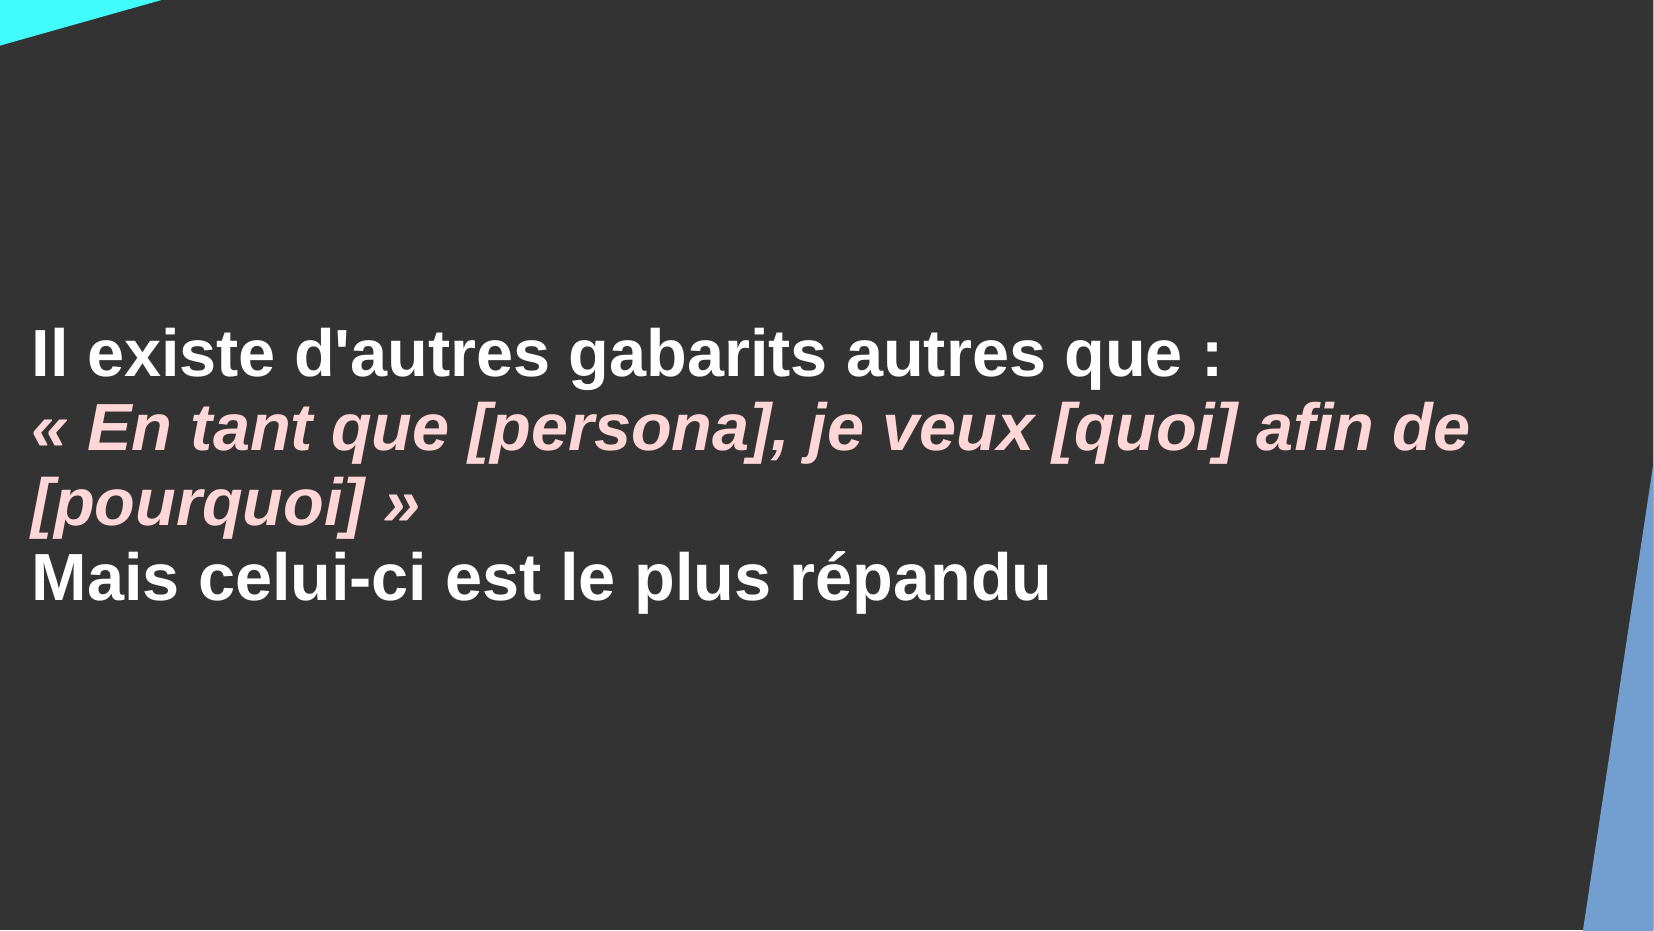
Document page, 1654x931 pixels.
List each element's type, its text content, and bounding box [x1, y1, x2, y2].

text_box [0, 0, 162, 46]
text_box [1582, 459, 1654, 931]
title Il existe d'autres gabarits autres que : « En tant que [persona], je veux [quoi] afin de [pourquoi] » Mais celui-ci est le plus répandu [31, 315, 1622, 615]
